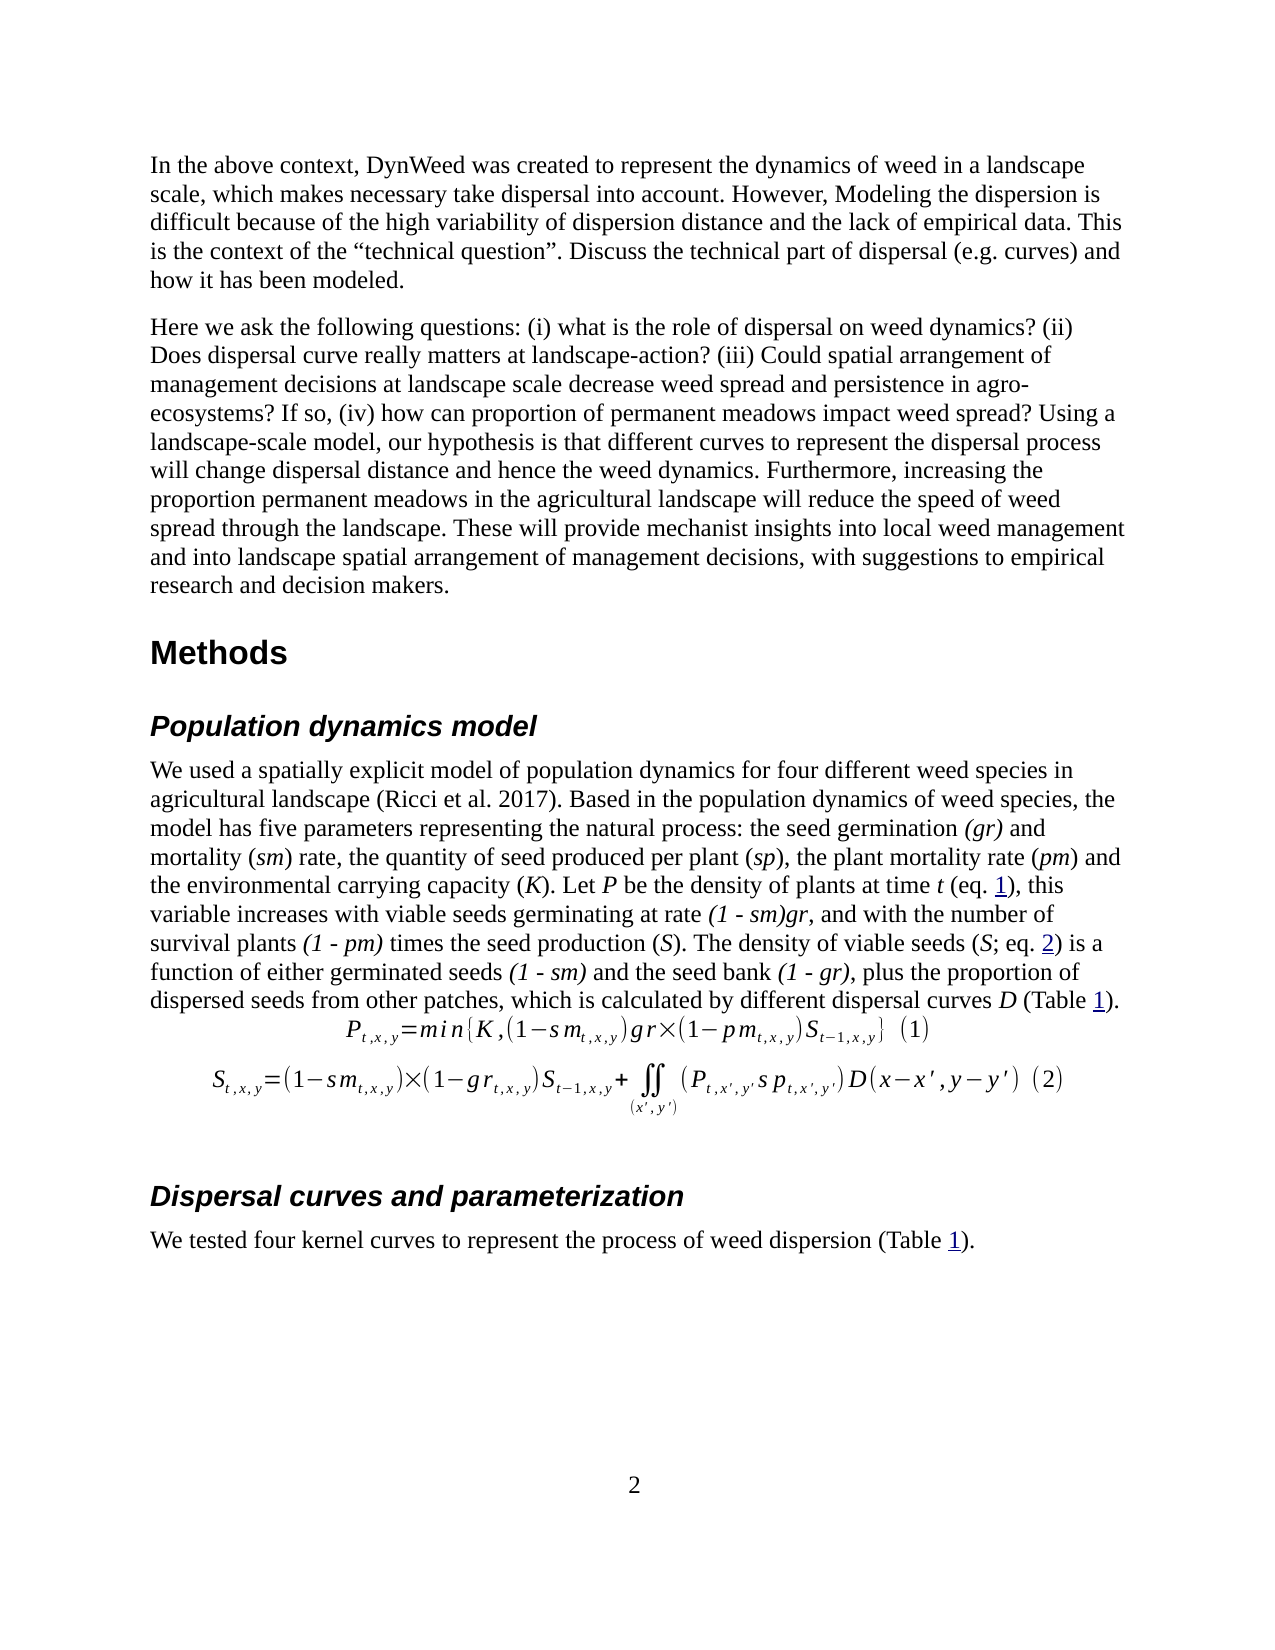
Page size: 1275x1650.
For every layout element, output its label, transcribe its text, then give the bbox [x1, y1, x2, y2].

text We tested four kernel curves to represent the process of weed dispersion (Table 1). [150, 1225, 1125, 1254]
subtitle Population dynamics model [150, 709, 1125, 743]
text We used a spatially explicit model of population dynamics for four different weed species in agricultural landscape (Ricci et al. 2017). Based in the population dynamics of weed species, the model has five parameters representing the natural process: the seed germination (gr) and mortality (sm) rate, the quantity of seed produced per plant (sp), the plant mortality rate (pm) and the environmental carrying capacity (K). Let P be the density of plants at time t (eq. 1), this variable increases with viable seeds germinating at rate (1 - sm)gr, and with the number of survival plants (1 - pm) times the seed production (S). The density of viable seeds (S; eq. 2) is a function of either germinated seeds (1 - sm) and the seed bank (1 - gr), plus the proportion of dispersed seeds from other patches, which is calculated by different dispersal curves D (Table 1). [150, 755, 1125, 1014]
subtitle Dispersal curves and parameterization [150, 1179, 1125, 1212]
text In the above context, DynWeed was created to represent the dynamics of weed in a landscape scale, which makes necessary take dispersal into account. However, Modeling the dispersion is difficult because of the high variability of dispersion distance and the lack of empirical data. This is the context of the “technical question”. Discuss the technical part of dispersal (e.g. curves) and how it has been modeled. [150, 150, 1125, 294]
subtitle Methods [150, 633, 1125, 672]
text Here we ask the following questions: (i) what is the role of dispersal on weed dynamics? (ii) Does dispersal curve really matters at landscape-action? (iii) Could spatial arrangement of management decisions at landscape scale decrease weed spread and persistence in agro-ecosystems? If so, (iv) how can proportion of permanent meadows impact weed spread? Using a landscape-scale model, our hypothesis is that different curves to represent the dispersal process will change dispersal distance and hence the weed dynamics. Furthermore, increasing the proportion permanent meadows in the agricultural landscape will reduce the speed of weed spread through the landscape. These will provide mechanist insights into local weed management and into landscape spatial arrangement of management decisions, with suggestions to empirical research and decision makers. [150, 312, 1125, 599]
